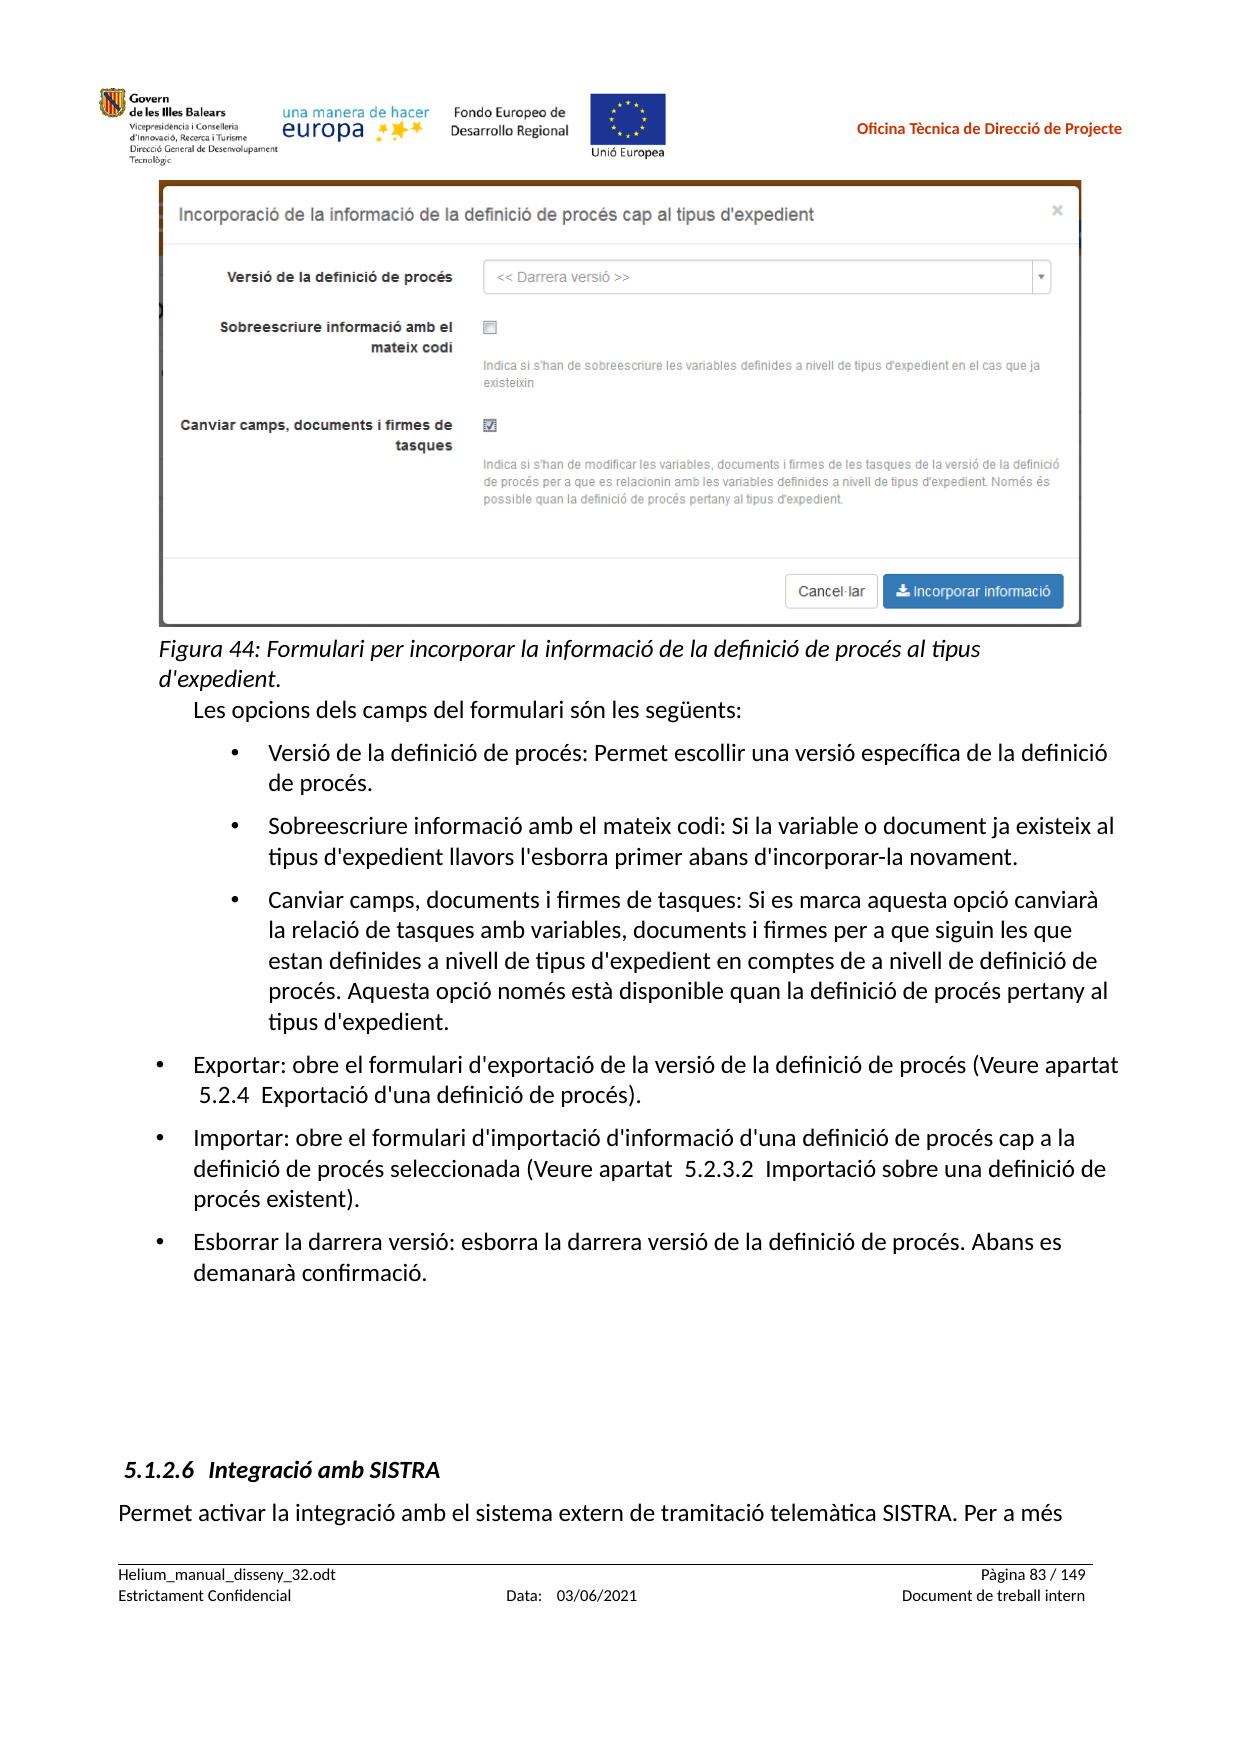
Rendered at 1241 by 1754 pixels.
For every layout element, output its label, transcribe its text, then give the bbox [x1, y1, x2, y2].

picture [99, 87, 668, 166]
text Permet activar la integració amb el sistema extern de tramitació telemàtica SISTRA. Per a més [118, 1497, 1122, 1527]
list Importar: obre el formulari d'importació d'informació d'una definició de procés cap a la definició de procés seleccionada (Veure apartat 5.2.3.2 Importació sobre una definició de procés existent). [156, 1122, 1122, 1214]
list Esborrar la darrera versió: esborra la darrera versió de la definició de procés. Abans es demanarà confirmació. [156, 1227, 1122, 1288]
subtitle Integració amb SISTRA [118, 1454, 1122, 1484]
text Figura 44: Formulari per incorporar la informació de la definició de procés al tipus d'expedient. [159, 627, 1081, 694]
text Les opcions dels camps del formulari són les següents: [118, 168, 1122, 724]
list Exportar: obre el formulari d'exportació de la versió de la definició de procés (Veure apartat 5.2.4 Exportació d'una definició de procés). [156, 1049, 1122, 1110]
list Versió de la definició de procés: Permet escollir una versió específica de la definició de procés. [231, 737, 1122, 798]
list Sobreescriure informació amb el mateix codi: Si la variable o document ja existeix al tipus d'expedient llavors l'esborra primer abans d'incorporar-la novament. [231, 810, 1122, 871]
picture [158, 180, 1082, 627]
list Canviar camps, documents i firmes de tasques: Si es marca aquesta opció canviarà la relació de tasques amb variables, documents i firmes per a que siguin les que estan definides a nivell de tipus d'expedient en comptes de a nivell de definició de procés. Aquesta opció només està disponible quan la definició de procés pertany al tipus d'expedient. [231, 884, 1122, 1036]
